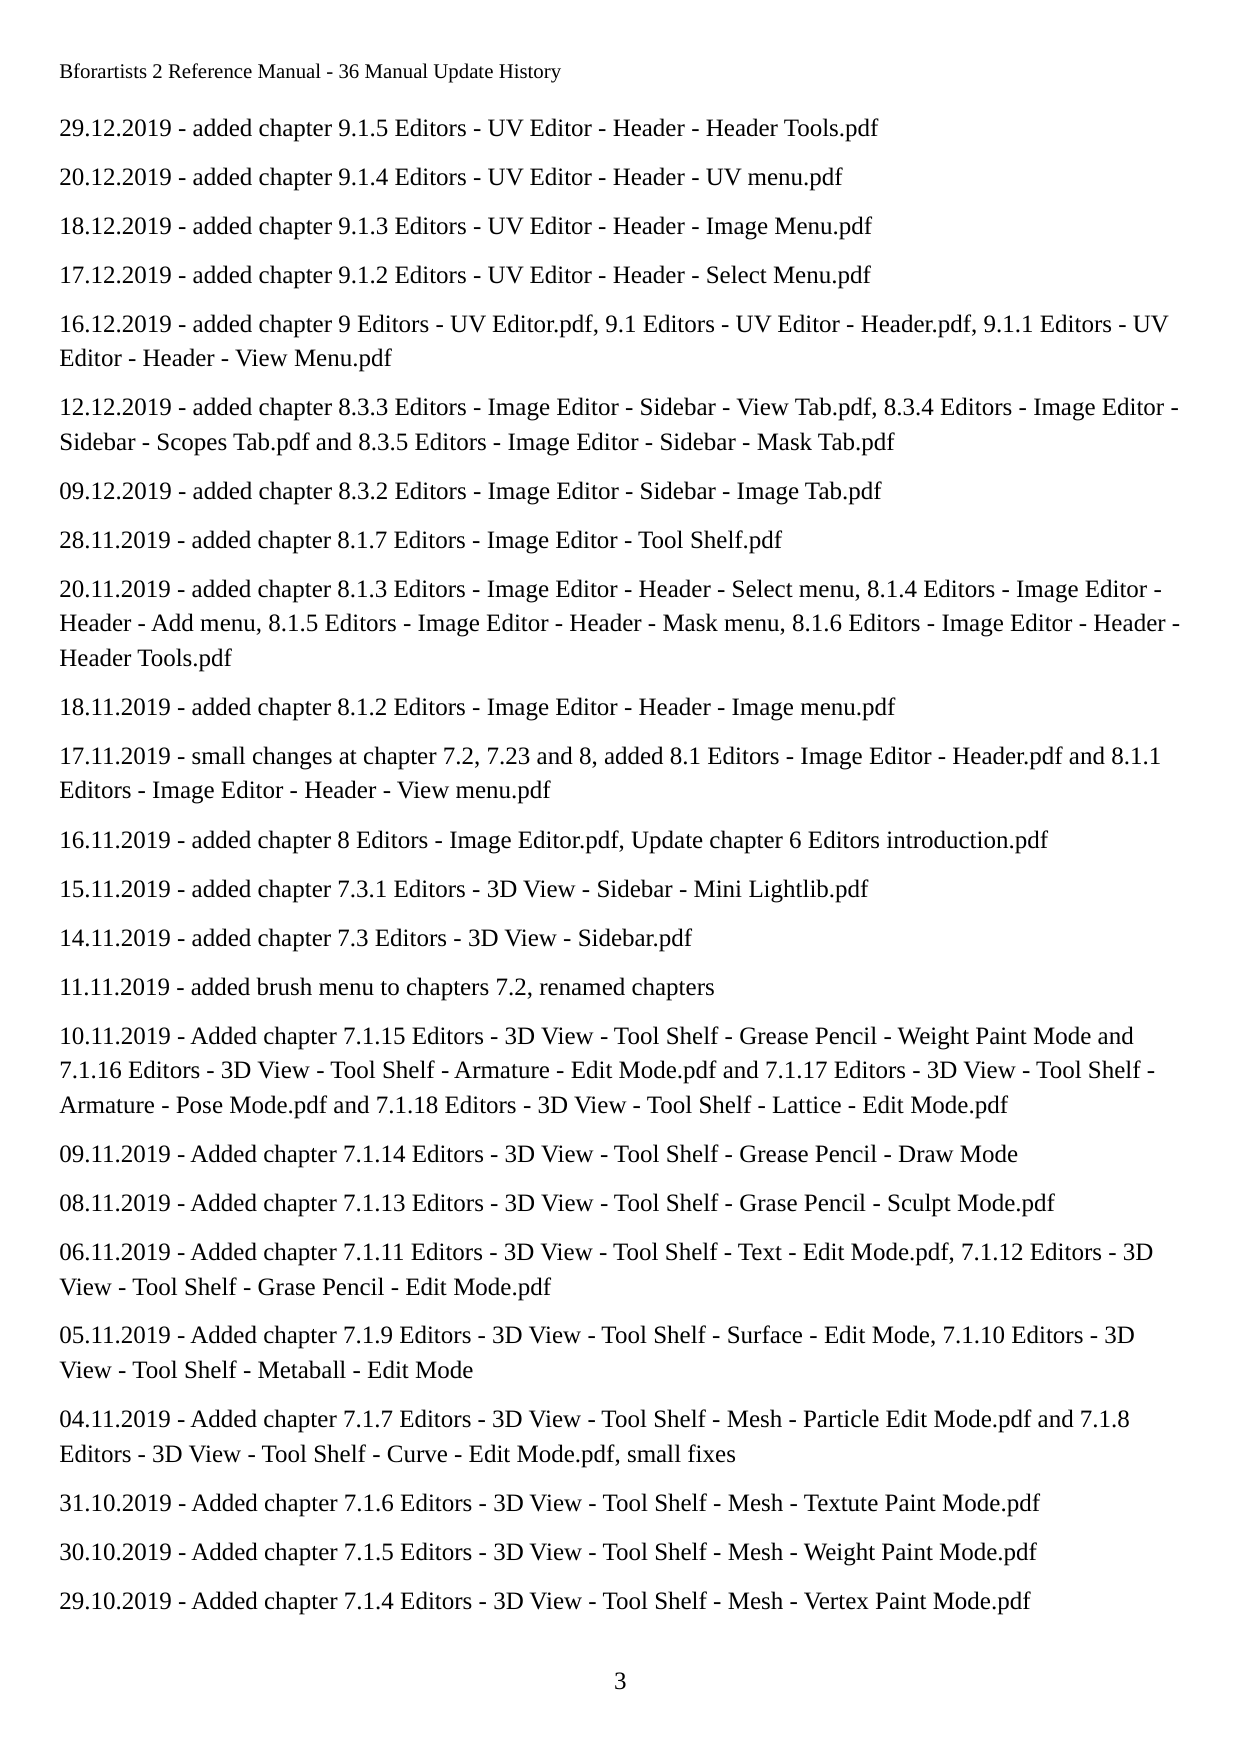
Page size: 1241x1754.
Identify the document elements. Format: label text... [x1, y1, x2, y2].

text 30.10.2019 - Added chapter 7.1.5 Editors - 3D View - Tool Shelf - Mesh - Weight Paint Mode.pdf [59, 1537, 1181, 1566]
text 17.12.2019 - added chapter 9.1.2 Editors - UV Editor - Header - Select Menu.pdf [59, 260, 1181, 288]
text 28.11.2019 - added chapter 8.1.7 Editors - Image Editor - Tool Shelf.pdf [59, 525, 1181, 554]
text 17.11.2019 - small changes at chapter 7.2, 7.23 and 8, added 8.1 Editors - Image Editor - Header.pdf and 8.1.1 Editors - Image Editor - Header - View menu.pdf [59, 741, 1181, 804]
text 29.10.2019 - Added chapter 7.1.4 Editors - 3D View - Tool Shelf - Mesh - Vertex Paint Mode.pdf [59, 1586, 1181, 1614]
text 14.11.2019 - added chapter 7.3 Editors - 3D View - Sidebar.pdf [59, 923, 1181, 952]
text 16.12.2019 - added chapter 9 Editors - UV Editor.pdf, 9.1 Editors - UV Editor - Header.pdf, 9.1.1 Editors - UV Editor - Header - View Menu.pdf [59, 309, 1181, 372]
text 08.11.2019 - Added chapter 7.1.13 Editors - 3D View - Tool Shelf - Grase Pencil - Sculpt Mode.pdf [59, 1188, 1181, 1217]
text 15.11.2019 - added chapter 7.3.1 Editors - 3D View - Sidebar - Mini Lightlib.pdf [59, 874, 1181, 902]
text 05.11.2019 - Added chapter 7.1.9 Editors - 3D View - Tool Shelf - Surface - Edit Mode, 7.1.10 Editors - 3D View - Tool Shelf - Metaball - Edit Mode [59, 1321, 1181, 1384]
text 11.11.2019 - added brush menu to chapters 7.2, renamed chapters [59, 972, 1181, 1001]
text 12.12.2019 - added chapter 8.3.3 Editors - Image Editor - Sidebar - View Tab.pdf, 8.3.4 Editors - Image Editor - Sidebar - Scopes Tab.pdf and 8.3.5 Editors - Image Editor - Sidebar - Mask Tab.pdf [59, 392, 1181, 456]
text 18.11.2019 - added chapter 8.1.2 Editors - Image Editor - Header - Image menu.pdf [59, 692, 1181, 721]
text 16.11.2019 - added chapter 8 Editors - Image Editor.pdf, Update chapter 6 Editors introduction.pdf [59, 825, 1181, 853]
text 09.12.2019 - added chapter 8.3.2 Editors - Image Editor - Sidebar - Image Tab.pdf [59, 476, 1181, 505]
text 18.12.2019 - added chapter 9.1.3 Editors - UV Editor - Header - Image Menu.pdf [59, 211, 1181, 239]
text 09.11.2019 - Added chapter 7.1.14 Editors - 3D View - Tool Shelf - Grease Pencil - Draw Mode [59, 1139, 1181, 1168]
text 31.10.2019 - Added chapter 7.1.6 Editors - 3D View - Tool Shelf - Mesh - Textute Paint Mode.pdf [59, 1488, 1181, 1516]
text 20.12.2019 - added chapter 9.1.4 Editors - UV Editor - Header - UV menu.pdf [59, 162, 1181, 190]
text 06.11.2019 - Added chapter 7.1.11 Editors - 3D View - Tool Shelf - Text - Edit Mode.pdf, 7.1.12 Editors - 3D View - Tool Shelf - Grase Pencil - Edit Mode.pdf [59, 1237, 1181, 1300]
text 29.12.2019 - added chapter 9.1.5 Editors - UV Editor - Header - Header Tools.pdf [59, 113, 1181, 141]
text 10.11.2019 - Added chapter 7.1.15 Editors - 3D View - Tool Shelf - Grease Pencil - Weight Paint Mode and 7.1.16 Editors - 3D View - Tool Shelf - Armature - Edit Mode.pdf and 7.1.17 Editors - 3D View - Tool Shelf - Armature - Pose Mode.pdf and 7.1.18 Editors - 3D View - Tool Shelf - Lattice - Edit Mode.pdf [59, 1021, 1181, 1119]
text 04.11.2019 - Added chapter 7.1.7 Editors - 3D View - Tool Shelf - Mesh - Particle Edit Mode.pdf and 7.1.8 Editors - 3D View - Tool Shelf - Curve - Edit Mode.pdf, small fixes [59, 1404, 1181, 1467]
text 20.11.2019 - added chapter 8.1.3 Editors - Image Editor - Header - Select menu, 8.1.4 Editors - Image Editor - Header - Add menu, 8.1.5 Editors - Image Editor - Header - Mask menu, 8.1.6 Editors - Image Editor - Header - Header Tools.pdf [59, 574, 1181, 672]
